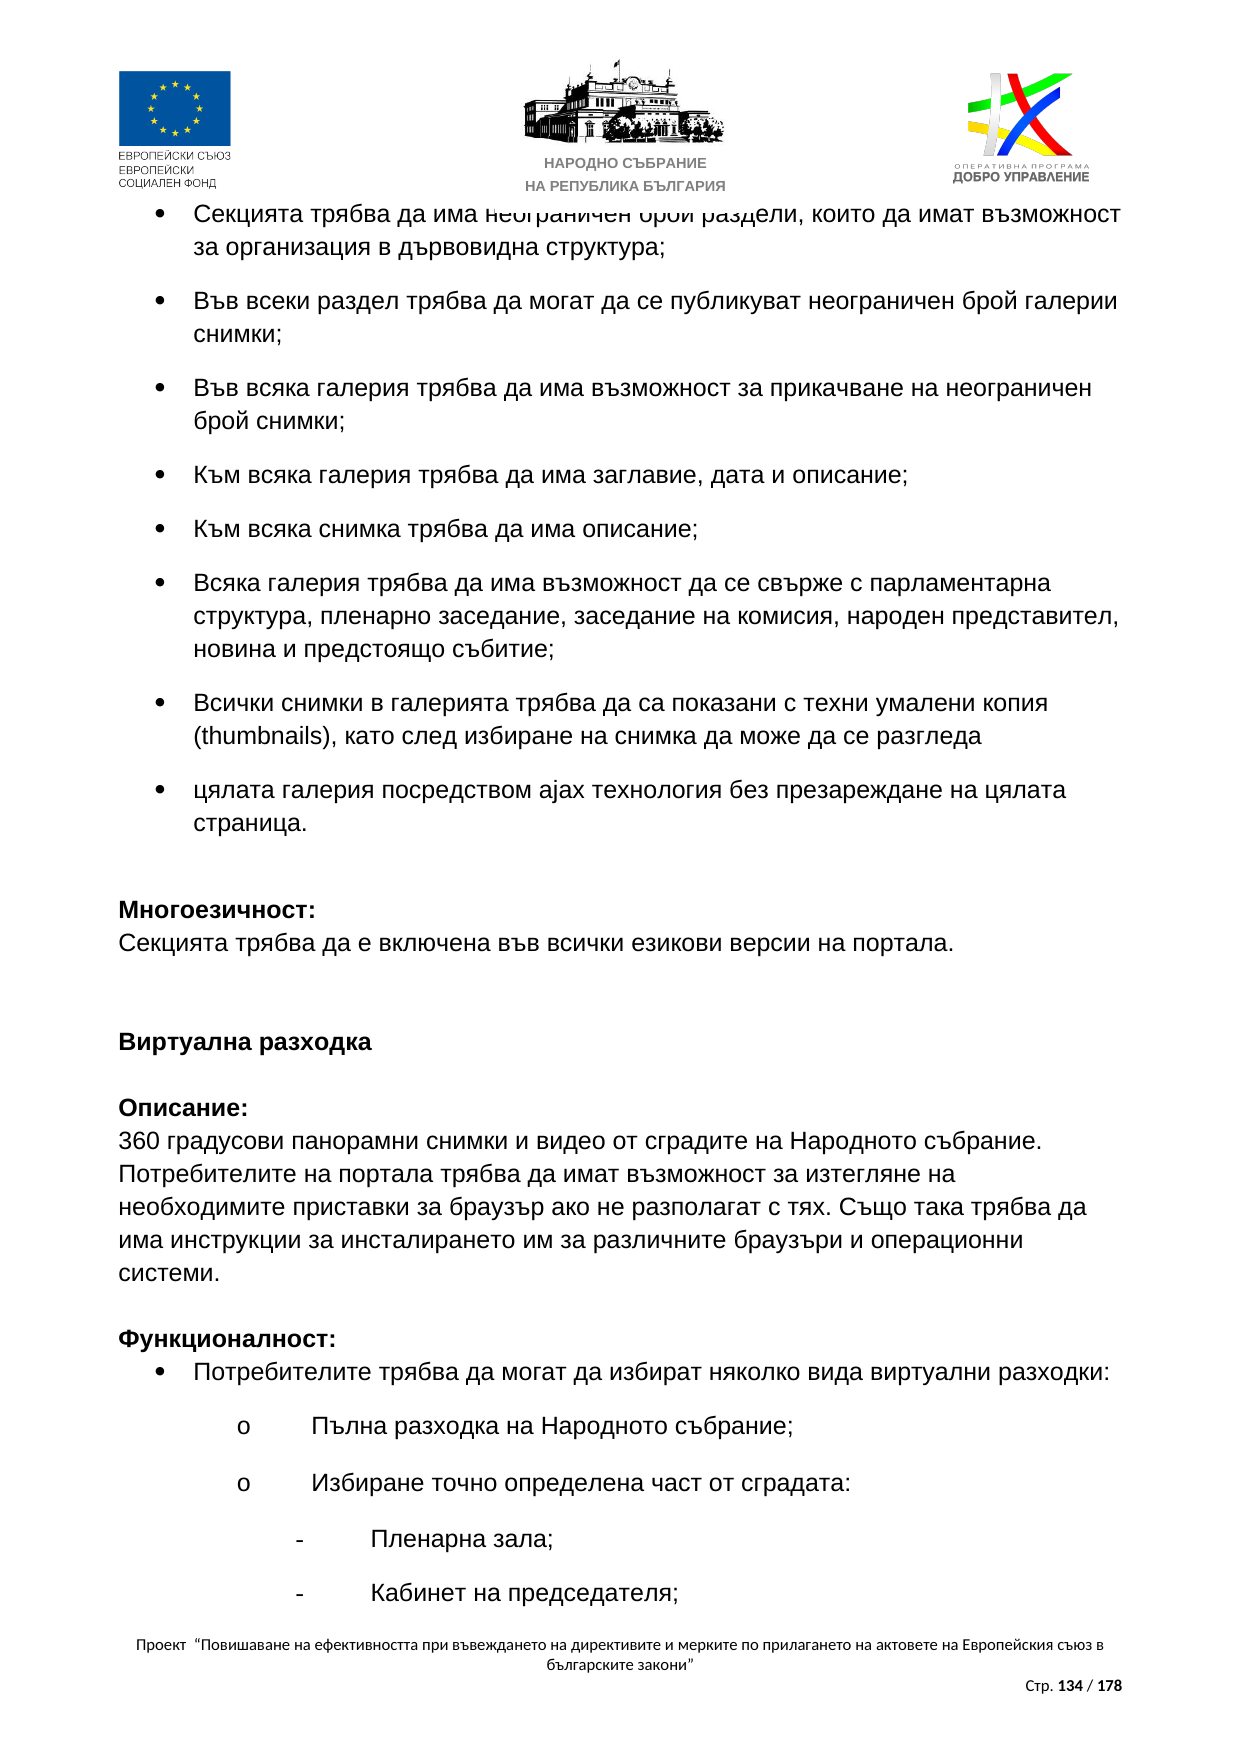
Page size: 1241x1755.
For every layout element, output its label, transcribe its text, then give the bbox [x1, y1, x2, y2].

text Секцията трябва да е включена във всички езикови версии на портала. [118, 928, 1122, 957]
text Многоезичност: [118, 895, 1122, 924]
list Към всяка галерия трябва да има заглавие, дата и описание; [156, 460, 1122, 489]
list Всички снимки в галерията трябва да са показани с техни умалени копия (thumbnails), като след избиране на снимка да може да се разгледа [156, 688, 1122, 750]
list Потребителите трябва да могат да избират няколко вида виртуални разходки: [156, 1357, 1122, 1386]
list Кабинет на председателя; [295, 1578, 1122, 1607]
list Пленарна зала; [295, 1524, 1122, 1553]
text 360 градусови панорамни снимки и видео от сградите на Народното събрание. Потребителите на портала трябва да имат възможност за изтегляне на необходимите приставки за браузър ако не разполагат с тях. Също така трябва да има инструкции за инсталирането им за различните браузъри и операционни системи. [118, 1126, 1122, 1287]
text Описание: [118, 1093, 1122, 1122]
list Към всяка снимка трябва да има описание; [156, 514, 1122, 543]
list Пълна разходка на Народното събрание; [236, 1411, 1122, 1442]
text Функционалност: [118, 1324, 1122, 1353]
list Секцията трябва да има неограничен брой раздели, които да имат възможност за организация в дървовидна структура; [156, 199, 1122, 261]
text Виртуална разходка [118, 1027, 1122, 1056]
list Избиране точно определена част от сградата: [236, 1468, 1122, 1498]
list Във всеки раздел трябва да могат да се публикуват неограничен брой галерии снимки; [156, 286, 1122, 348]
list Всяка галерия трябва да има възможност да се свърже с парламентарна структура, пленарно заседание, заседание на комисия, народен представител, новина и предстоящо събитие; [156, 568, 1122, 663]
list Във всяка галерия трябва да има възможност за прикачване на неограничен брой снимки; [156, 373, 1122, 435]
list цялата галерия посредством ajax технология без презареждане на цялата страница. [156, 775, 1122, 837]
